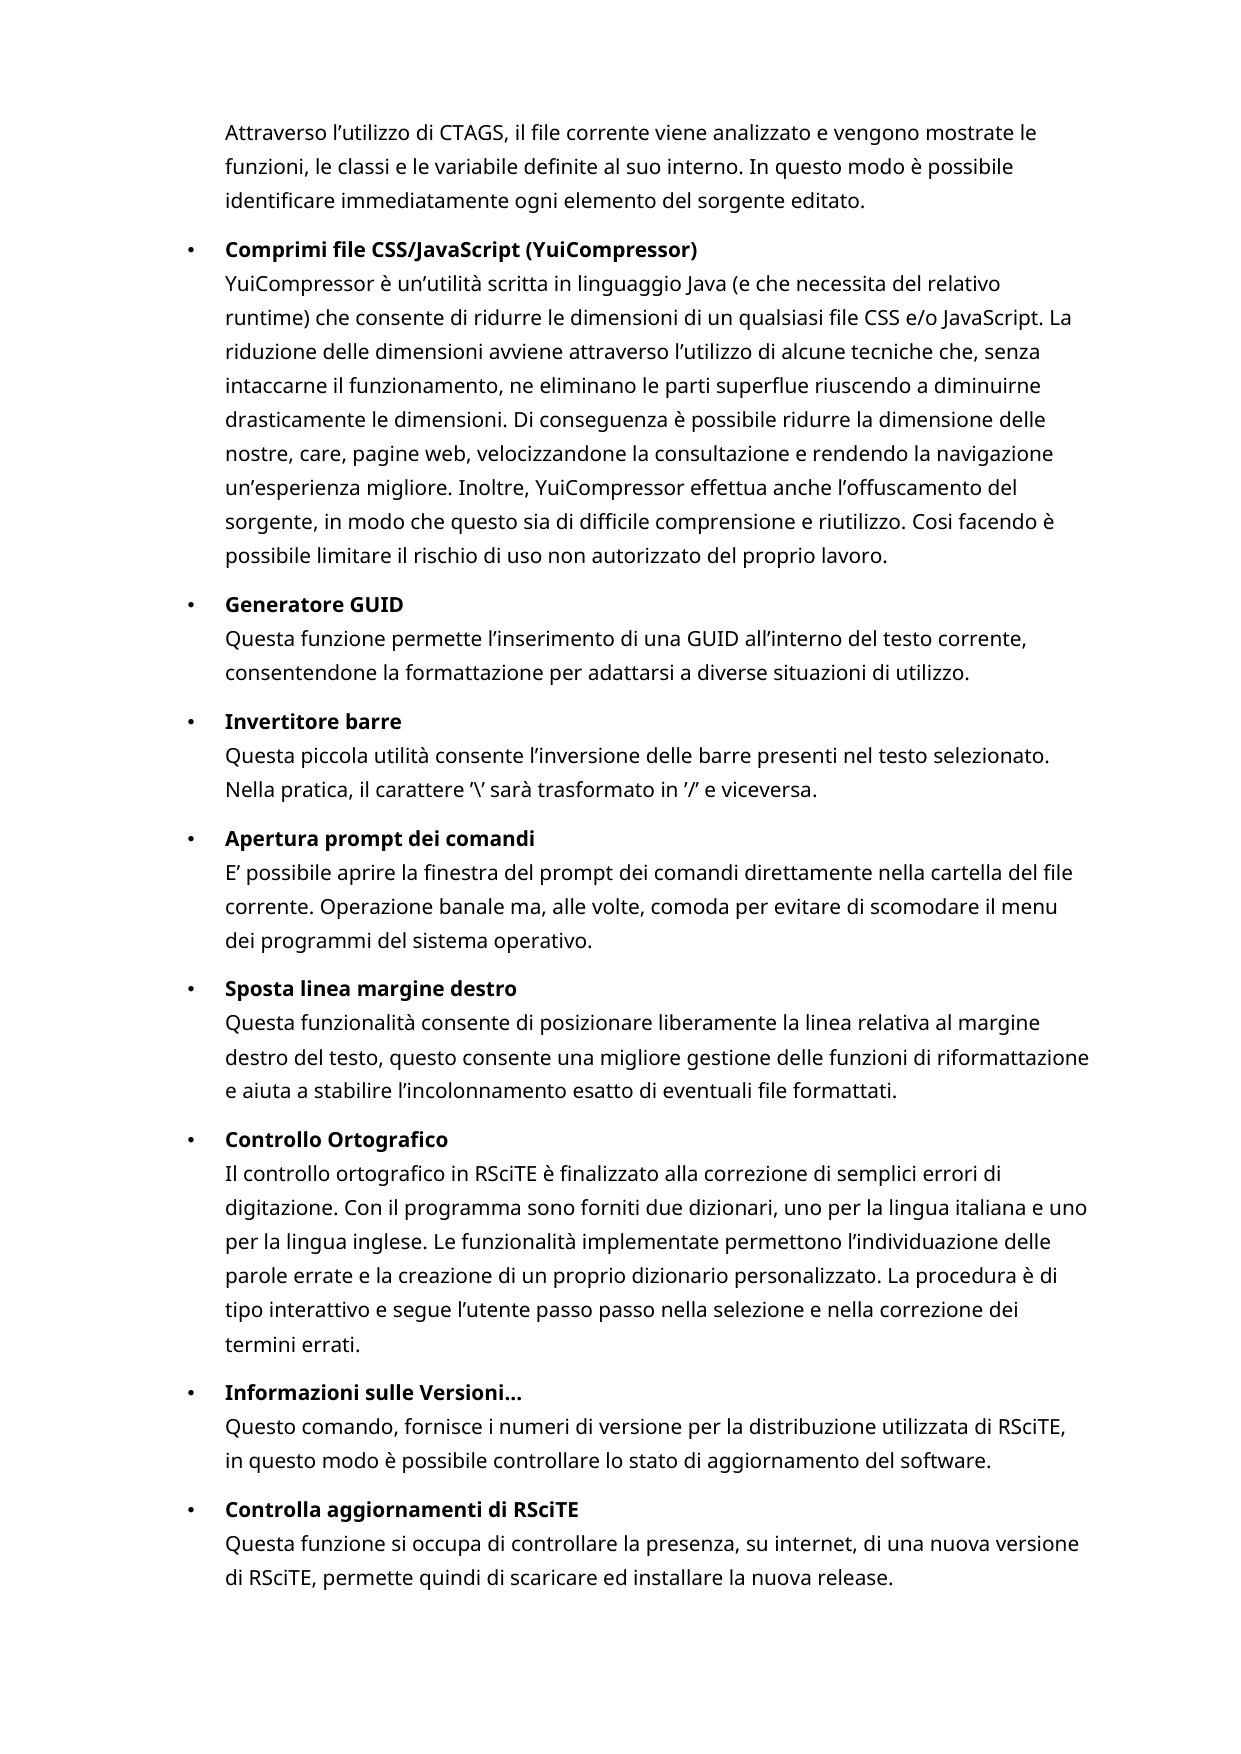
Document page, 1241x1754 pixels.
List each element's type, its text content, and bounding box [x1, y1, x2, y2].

list Sposta linea margine destro Questa funzionalità consente di posizionare liberamente la linea relativa al margine destro del testo, questo consente una migliore gestione delle funzioni di riformattazione e aiuta a stabilire l’incolonnamento esatto di eventuali file formattati. [187, 974, 1090, 1105]
list Invertitore barre Questa piccola utilità consente l’inversione delle barre presenti nel testo selezionato. Nella pratica, il carattere ’\’ sarà trasformato in ’/’ e viceversa. [187, 707, 1090, 803]
list Generatore GUID Questa funzione permette l’inserimento di una GUID all’interno del testo corrente, consentendone la formattazione per adattarsi a diverse situazioni di utilizzo. [187, 590, 1090, 687]
list Informazioni sulle Versioni... Questo comando, fornisce i numeri di versione per la distribuzione utilizzata di RSciTE, in questo modo è possibile controllare lo stato di aggiornamento del software. [187, 1378, 1090, 1475]
list Controllo Ortografico Il controllo ortografico in RSciTE è finalizzato alla correzione di semplici errori di digitazione. Con il programma sono forniti due dizionari, uno per la lingua italiana e uno per la lingua inglese. Le funzionalità implementate permettono l’individuazione delle parole errate e la creazione di un proprio dizionario personalizzato. La procedura è di tipo interattivo e segue l’utente passo passo nella selezione e nella correzione dei termini errati. [187, 1125, 1090, 1358]
list Controlla aggiornamenti di RSciTE Questa funzione si occupa di controllare la presenza, su internet, di una nuova versione di RSciTE, permette quindi di scaricare ed installare la nuova release. [187, 1495, 1090, 1592]
list Apertura prompt dei comandi E’ possibile aprire la finestra del prompt dei comandi direttamente nella cartella del file corrente. Operazione banale ma, alle volte, comoda per evitare di scomodare il menu dei programmi del sistema operativo. [187, 824, 1090, 954]
list Comprimi file CSS/JavaScript (YuiCompressor) YuiCompressor è un’utilità scritta in linguaggio Java (e che necessita del relativo runtime) che consente di ridurre le dimensioni di un qualsiasi file CSS e/o JavaScript. La riduzione delle dimensioni avviene attraverso l’utilizzo di alcune tecniche che, senza intaccarne il funzionamento, ne eliminano le parti superflue riuscendo a diminuirne drasticamente le dimensioni. Di conseguenza è possibile ridurre la dimensione delle nostre, care, pagine web, velocizzandone la consultazione e rendendo la navigazione un’esperienza migliore. Inoltre, YuiCompressor effettua anche l’offuscamento del sorgente, in modo che questo sia di difficile comprensione e riutilizzo. Cosi facendo è possibile limitare il rischio di uso non autorizzato del proprio lavoro. [187, 235, 1090, 570]
list Attraverso l’utilizzo di CTAGS, il file corrente viene analizzato e vengono mostrate le funzioni, le classi e le variabile definite al suo interno. In questo modo è possibile identificare immediatamente ogni elemento del sorgente editato. [187, 118, 1090, 215]
